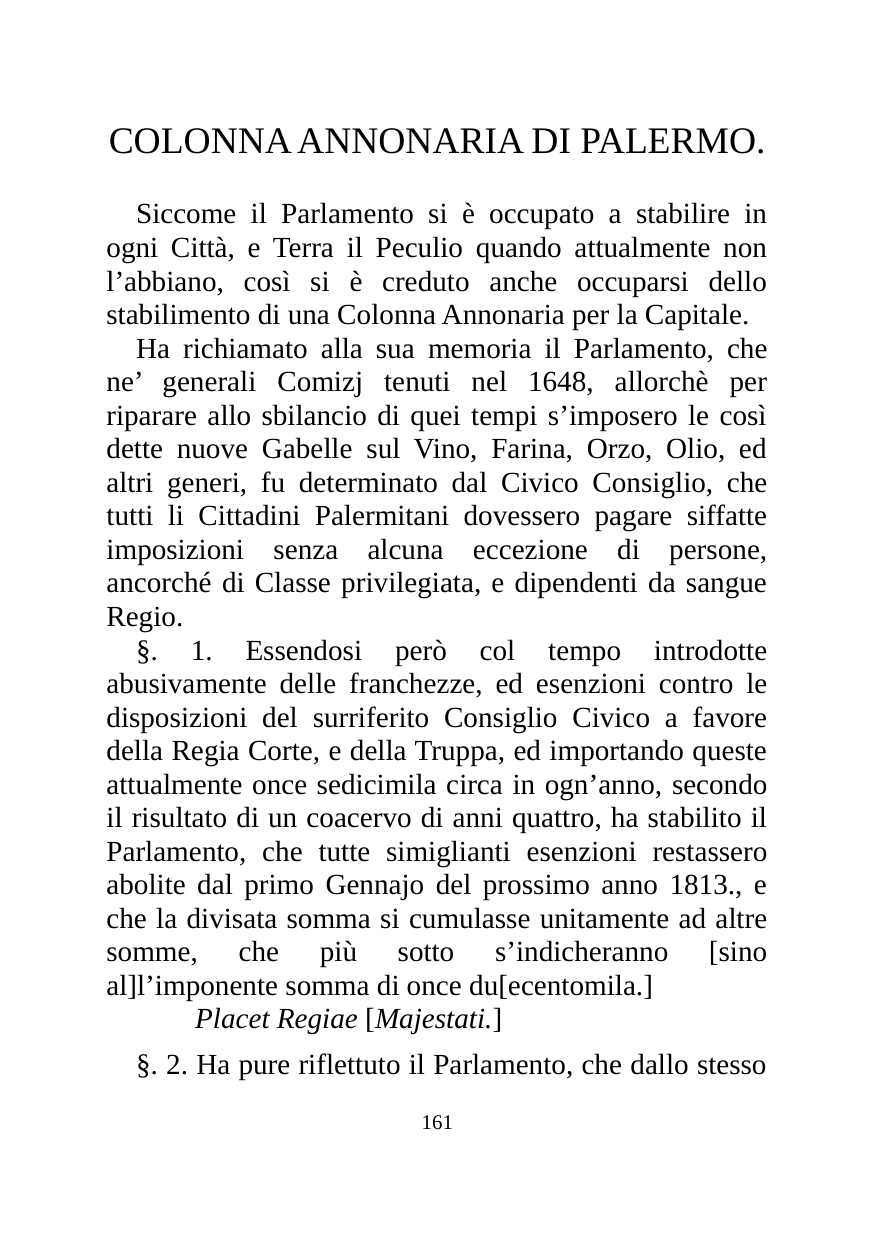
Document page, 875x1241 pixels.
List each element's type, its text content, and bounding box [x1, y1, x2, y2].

subtitle COLONNA ANNONARIA DI PALERMO. [106, 118, 768, 161]
text Placet Regiae [Majestati.] [195, 1002, 768, 1035]
text Siccome il Parlamento si è occupato a stabilire in ogni Città, e Terra il Peculio quando attualmente non l’abbiano, così si è creduto anche occuparsi dello stabilimento di una Colonna Annonaria per la Capitale. [106, 197, 768, 331]
text §. 2. Ha pure riflettuto il Parlamento, che dallo stesso [106, 1047, 768, 1080]
text Ha richiamato alla sua memoria il Parlamento, che ne’ generali Comizj tenuti nel 1648, allorchè per riparare allo sbilancio di quei tempi s’imposero le così dette nuove Gabelle sul Vino, Farina, Orzo, Olio, ed altri generi, fu determinato dal Civico Consiglio, che tutti li Cittadini Palermitani dovessero pagare siffatte imposizioni senza alcuna eccezione di persone, ancorché di Classe privilegiata, e dipendenti da sangue Regio. [106, 331, 768, 633]
text §. 1. Essendosi però col tempo introdotte abusivamente delle franchezze, ed esenzioni contro le disposizioni del surriferito Consiglio Civico a favore della Regia Corte, e della Truppa, ed importando queste attualmente once sedicimila circa in ogn’anno, secondo il risultato di un coacervo di anni quattro, ha stabilito il Parlamento, che tutte simiglianti esenzioni restassero abolite dal primo Gennajo del prossimo anno 1813., e che la divisata somma si cumulasse unitamente ad altre somme, che più sotto s’indicheranno [sino al]l’imponente somma di once du[ecentomila.] [106, 633, 768, 1002]
